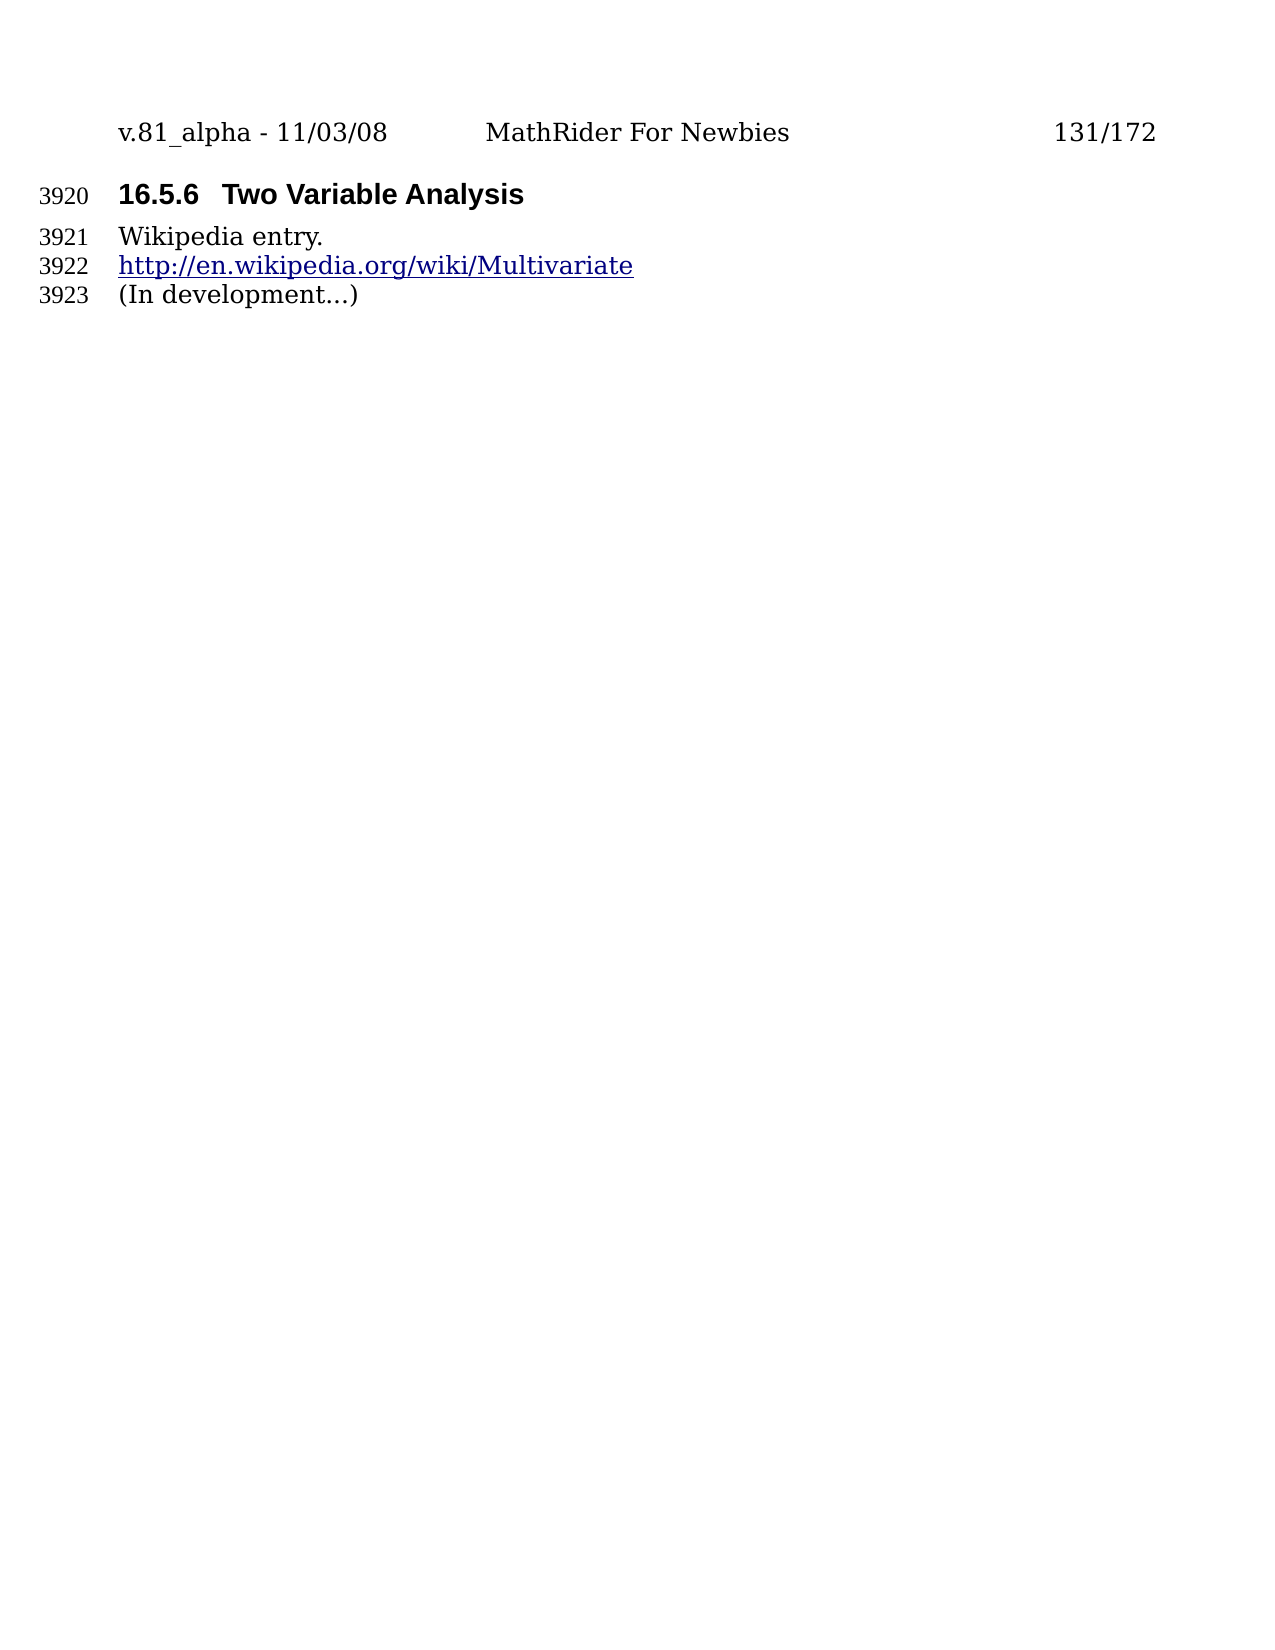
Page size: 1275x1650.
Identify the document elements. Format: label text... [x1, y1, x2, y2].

subtitle Two Variable Analysis [118, 177, 1157, 210]
text Wikipedia entry. [118, 222, 1157, 251]
text http://en.wikipedia.org/wiki/Multivariate [118, 251, 1157, 281]
text (In development...) [118, 281, 1157, 310]
